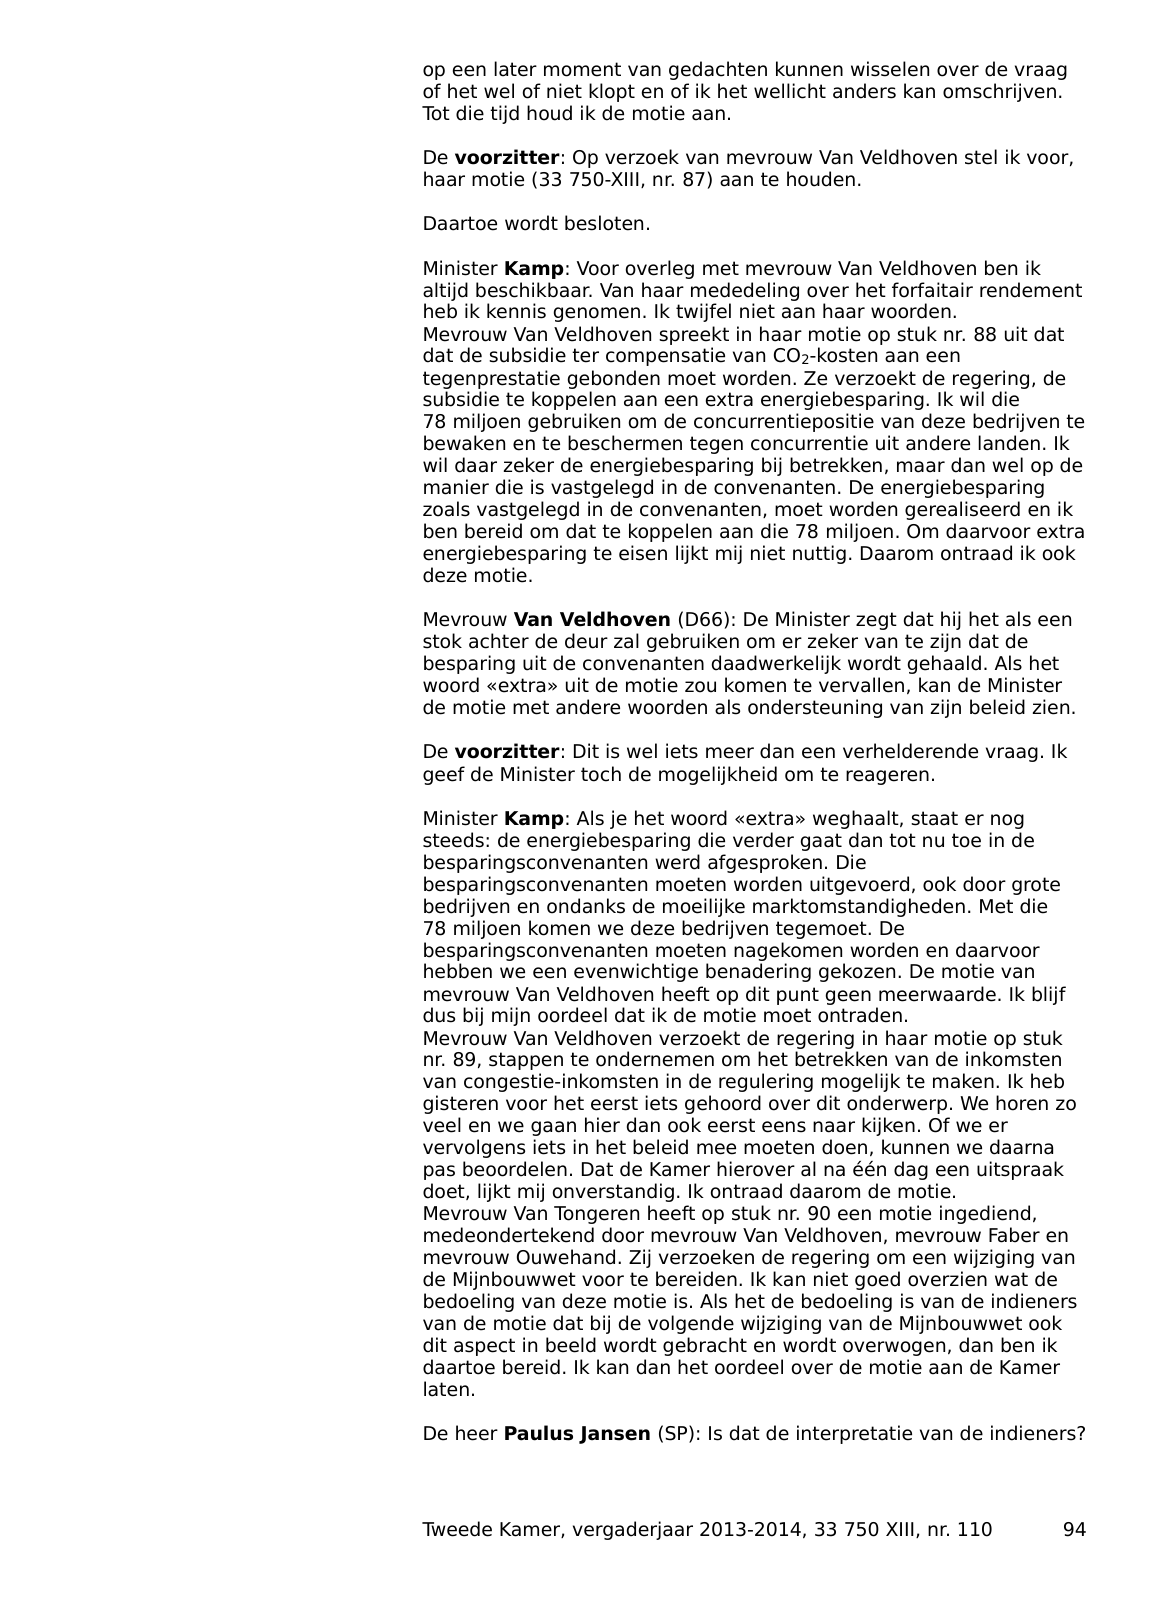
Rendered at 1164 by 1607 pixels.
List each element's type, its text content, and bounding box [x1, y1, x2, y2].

text Mevrouw Van Tongeren heeft op stuk nr. 90 een motie ingediend, medeondertekend door mevrouw Van Veldhoven, mevrouw Faber en mevrouw Ouwehand. Zij verzoeken de regering om een wijziging van de Mijnbouwwet voor te bereiden. Ik kan niet goed overzien wat de bedoeling van deze motie is. Als het de bedoeling is van de indieners van de motie dat bij de volgende wijziging van de Mijnbouwwet ook dit aspect in beeld wordt gebracht en wordt overwogen, dan ben ik daartoe bereid. Ik kan dan het oordeel over de motie aan de Kamer laten. [422, 1203, 1087, 1401]
text De voorzitter: Op verzoek van mevrouw Van Veldhoven stel ik voor, haar motie (33 750-XIII, nr. 87) aan te houden. [422, 147, 1087, 191]
text Minister Kamp: Als je het woord «extra» weghaalt, staat er nog steeds: de energiebesparing die verder gaat dan tot nu toe in de besparingsconvenanten werd afgesproken. Die besparingsconvenanten moeten worden uitgevoerd, ook door grote bedrijven en ondanks de moeilijke marktomstandigheden. Met die 78 miljoen komen we deze bedrijven tegemoet. De besparingsconvenanten moeten nagekomen worden en daarvoor hebben we een evenwichtige benadering gekozen. De motie van mevrouw Van Veldhoven heeft op dit punt geen meerwaarde. Ik blijf dus bij mijn oordeel dat ik de motie moet ontraden. [422, 808, 1087, 1027]
text Mevrouw Van Veldhoven spreekt in haar motie op stuk nr. 88 uit dat dat de subsidie ter compensatie van CO2-kosten aan een tegenprestatie gebonden moet worden. Ze verzoekt de regering, de subsidie te koppelen aan een extra energiebesparing. Ik wil die 78 miljoen gebruiken om de concurrentiepositie van deze bedrijven te bewaken en te beschermen tegen concurrentie uit andere landen. Ik wil daar zeker de energiebesparing bij betrekken, maar dan wel op de manier die is vastgelegd in de convenanten. De energiebesparing zoals vastgelegd in de convenanten, moet worden gerealiseerd en ik ben bereid om dat te koppelen aan die 78 miljoen. Om daarvoor extra energiebesparing te eisen lijkt mij niet nuttig. Daarom ontraad ik ook deze motie. [422, 323, 1087, 587]
text op een later moment van gedachten kunnen wisselen over de vraag of het wel of niet klopt en of ik het wellicht anders kan omschrijven. Tot die tijd houd ik de motie aan. [422, 59, 1087, 125]
text De heer Paulus Jansen (SP): Is dat de interpretatie van de indieners? [422, 1423, 1087, 1445]
text Daartoe wordt besloten. [422, 213, 1087, 235]
text Minister Kamp: Voor overleg met mevrouw Van Veldhoven ben ik altijd beschikbaar. Van haar mededeling over het forfaitair rendement heb ik kennis genomen. Ik twijfel niet aan haar woorden. [422, 257, 1087, 323]
text De voorzitter: Dit is wel iets meer dan een verhelderende vraag. Ik geef de Minister toch de mogelijkheid om te reageren. [422, 741, 1087, 785]
text Mevrouw Van Veldhoven (D66): De Minister zegt dat hij het als een stok achter de deur zal gebruiken om er zeker van te zijn dat de besparing uit de convenanten daadwerkelijk wordt gehaald. Als het woord «extra» uit de motie zou komen te vervallen, kan de Minister de motie met andere woorden als ondersteuning van zijn beleid zien. [422, 609, 1087, 719]
text Mevrouw Van Veldhoven verzoekt de regering in haar motie op stuk nr. 89, stappen te ondernemen om het betrekken van de inkomsten van congestie-inkomsten in de regulering mogelijk te maken. Ik heb gisteren voor het eerst iets gehoord over dit onderwerp. We horen zo veel en we gaan hier dan ook eerst eens naar kijken. Of we er vervolgens iets in het beleid mee moeten doen, kunnen we daarna pas beoordelen. Dat de Kamer hierover al na één dag een uitspraak doet, lijkt mij onverstandig. Ik ontraad daarom de motie. [422, 1027, 1087, 1203]
